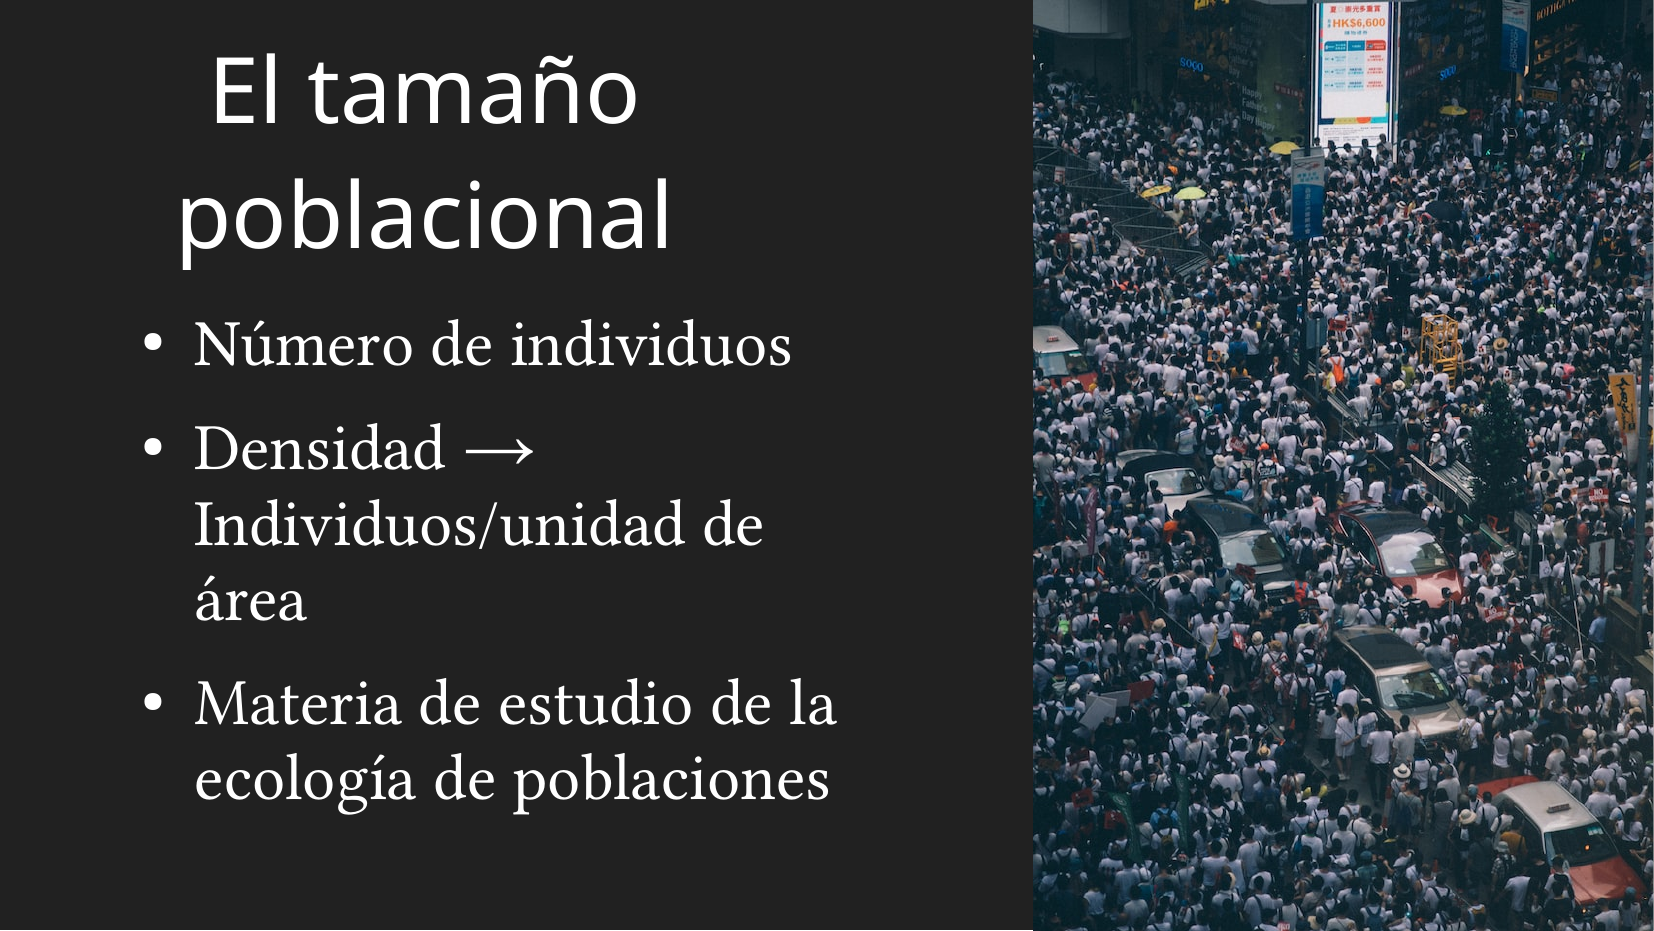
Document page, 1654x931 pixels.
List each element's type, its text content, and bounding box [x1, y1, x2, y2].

title El tamaño poblacional [82, 40, 768, 261]
picture [1033, 0, 1654, 931]
list Número de individuos Densidad → Individuos/unidad de área Materia de estudio de la ecología de poblaciones [124, 306, 839, 846]
